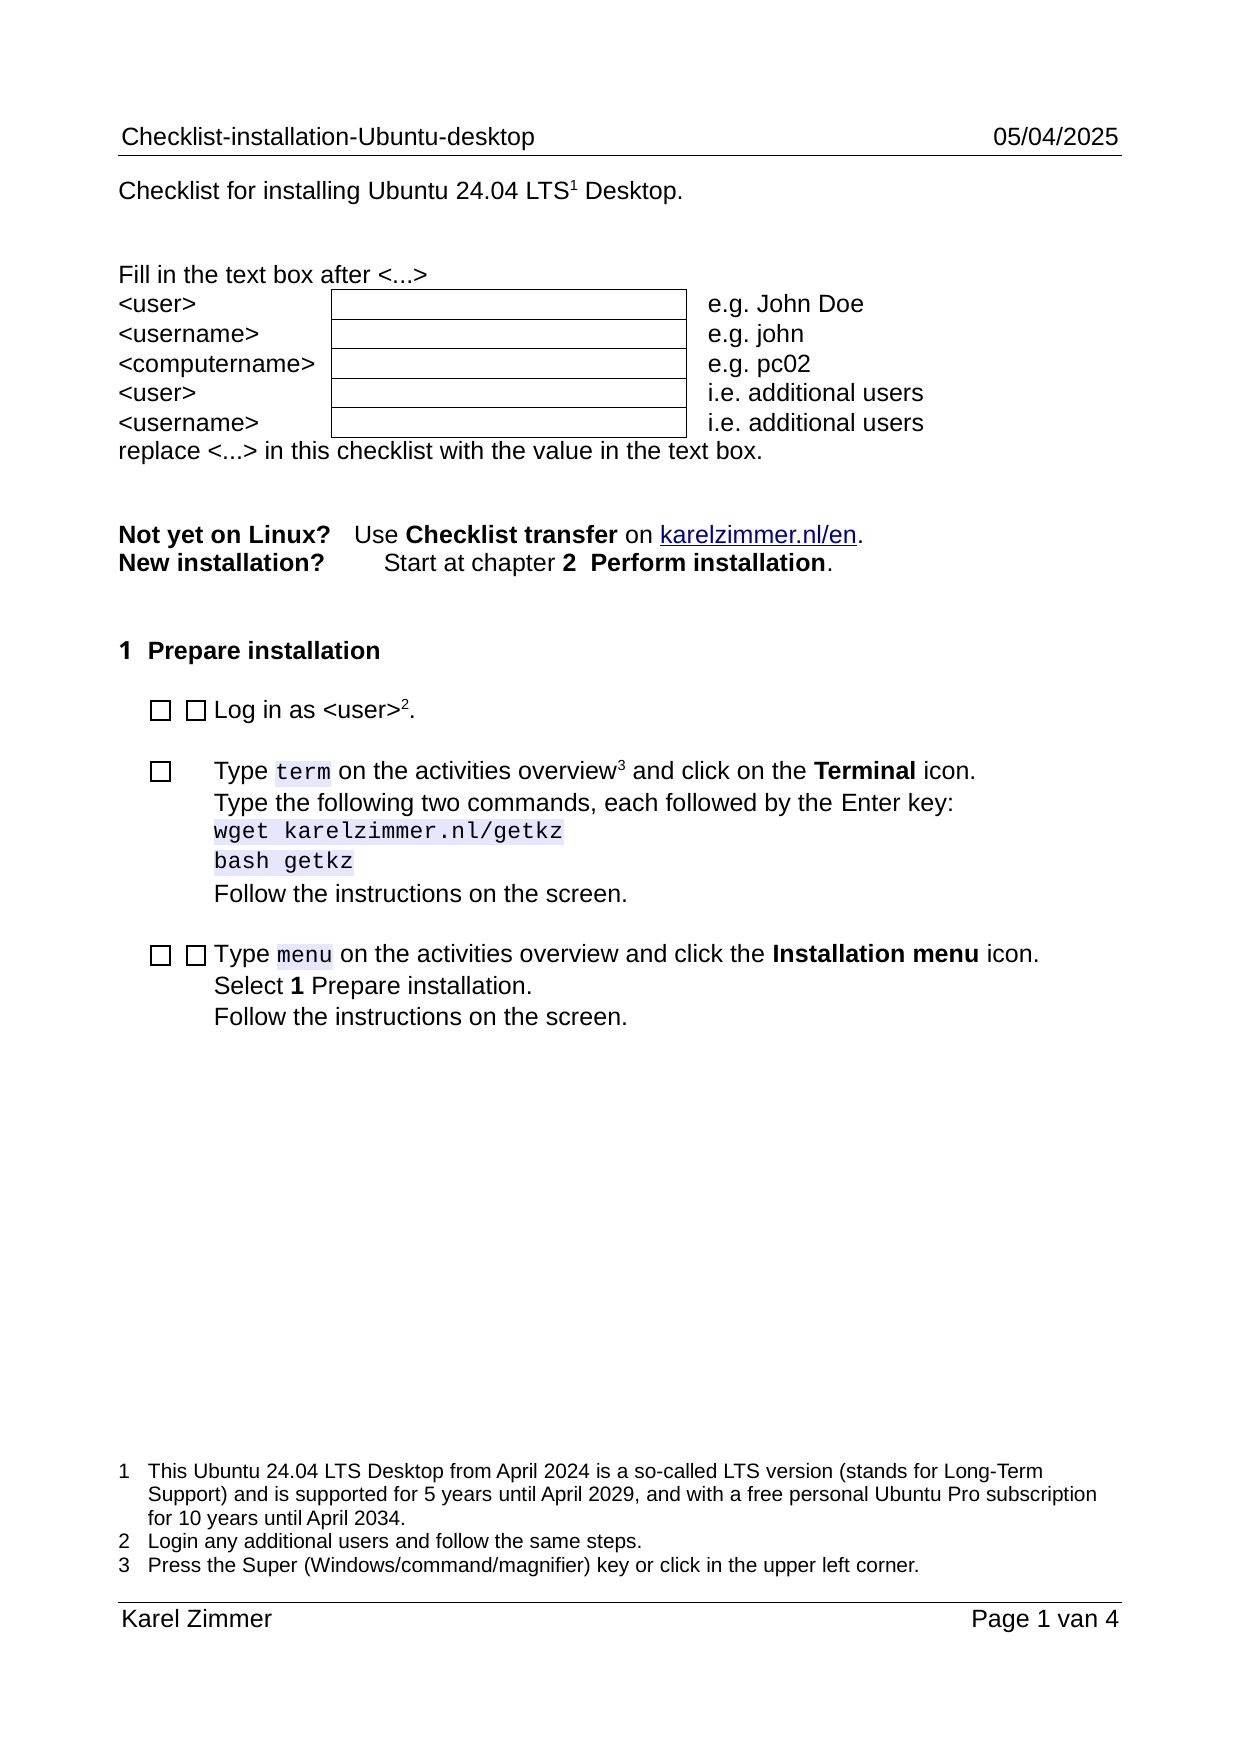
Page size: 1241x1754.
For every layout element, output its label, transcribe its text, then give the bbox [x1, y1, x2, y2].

table_cell [118, 879, 142, 909]
text e.g. John Doe [687, 289, 1122, 319]
table_cell [142, 1001, 177, 1032]
table_cell [177, 879, 213, 909]
table_header [142, 695, 177, 726]
text <username> [118, 319, 331, 348]
table_cell [142, 788, 177, 818]
text e.g. john [687, 319, 1122, 348]
table_cell [118, 756, 142, 788]
table_cell [142, 909, 177, 939]
table_cell bash getkz [213, 848, 1122, 879]
table_cell [118, 848, 142, 879]
table_cell [142, 726, 177, 756]
table_cell [177, 818, 213, 848]
table_header [177, 695, 213, 726]
table_cell [213, 909, 1122, 939]
text i.e. additional users [687, 407, 1122, 437]
table_cell Type term on the activities overview and click on the Terminal icon. [213, 756, 1122, 788]
table_cell Type the following two commands, each followed by the Enter key: [213, 788, 1122, 818]
table_cell [142, 818, 177, 848]
table_cell [142, 879, 177, 909]
table_cell Follow the instructions on the screen. [213, 1001, 1122, 1032]
text e.g. pc02 [687, 348, 1122, 378]
table_cell [118, 788, 142, 818]
table_cell [177, 756, 213, 788]
table_cell [177, 939, 213, 971]
list Prepare installation [118, 633, 1122, 667]
table_cell Follow the instructions on the screen. [213, 879, 1122, 909]
table_header Log in as <user>. [213, 695, 1122, 726]
table_header [118, 695, 142, 726]
table_cell [177, 971, 213, 1001]
text replace <...> in this checklist with the value in the text box. [118, 437, 1122, 465]
text New installation? Start at chapter 2 Perform installation. [118, 549, 1122, 577]
table_cell [177, 788, 213, 818]
text <computername> [118, 348, 331, 378]
table_cell Select 1 Prepare installation. [213, 971, 1122, 1001]
table_cell [177, 909, 213, 939]
table_cell [142, 939, 177, 971]
table_cell [177, 848, 213, 879]
table_cell [142, 756, 177, 788]
text Checklist for installing Ubuntu 24.04 LTS Desktop. [118, 177, 1122, 205]
table_cell [118, 939, 142, 971]
table_cell [142, 848, 177, 879]
text i.e. additional users [687, 378, 1122, 407]
table_cell [118, 971, 142, 1001]
text <user> [118, 378, 331, 407]
table_cell [118, 818, 142, 848]
text This Ubuntu 24.04 LTS Desktop from April 2024 is a so-called LTS version (stands for Long-Term Support) and is supported for 5 years until April 2029, and with a free personal Ubuntu Pro subscription for 10 years until April 2034. [118, 1459, 1122, 1530]
table_cell [177, 726, 213, 756]
table_cell [118, 726, 142, 756]
table_cell [142, 971, 177, 1001]
table_cell [213, 726, 1122, 756]
table_cell Type menu on the activities overview and click the Installation menu icon. [213, 939, 1122, 971]
table_cell [177, 1001, 213, 1032]
text <username> [118, 407, 331, 437]
table_cell [118, 909, 142, 939]
table_cell wget karelzimmer.nl/getkz [213, 818, 1122, 848]
text Not yet on Linux? Use Checklist transfer on karelzimmer.nl/en. [118, 521, 1122, 549]
text <user> [118, 289, 331, 319]
text Fill in the text box after <...> [118, 261, 1122, 289]
table_cell [118, 1001, 142, 1032]
